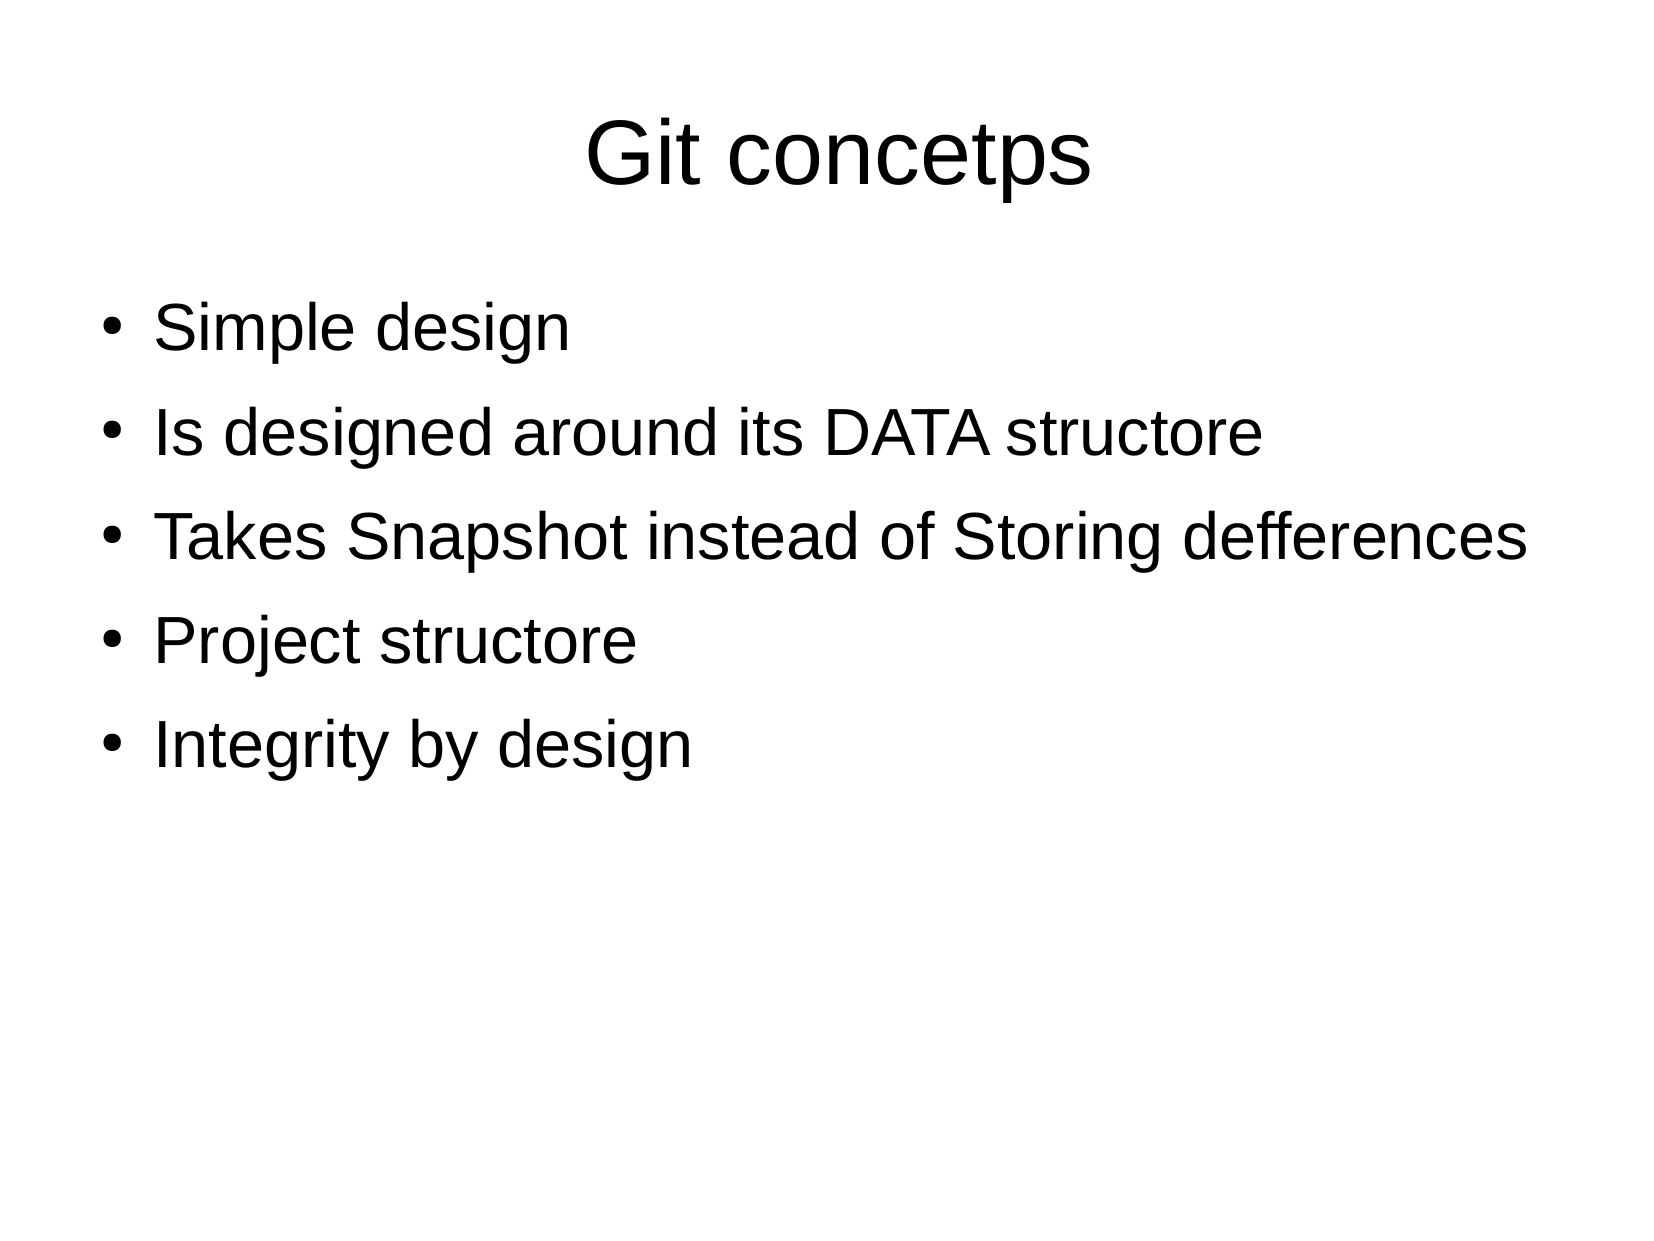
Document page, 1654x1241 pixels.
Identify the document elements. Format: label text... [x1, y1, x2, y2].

title Git concetps [82, 49, 1571, 257]
list Simple design Is designed around its DATA structore Takes Snapshot instead of Storing defferences Project structore Integrity by design [82, 290, 1538, 1010]
